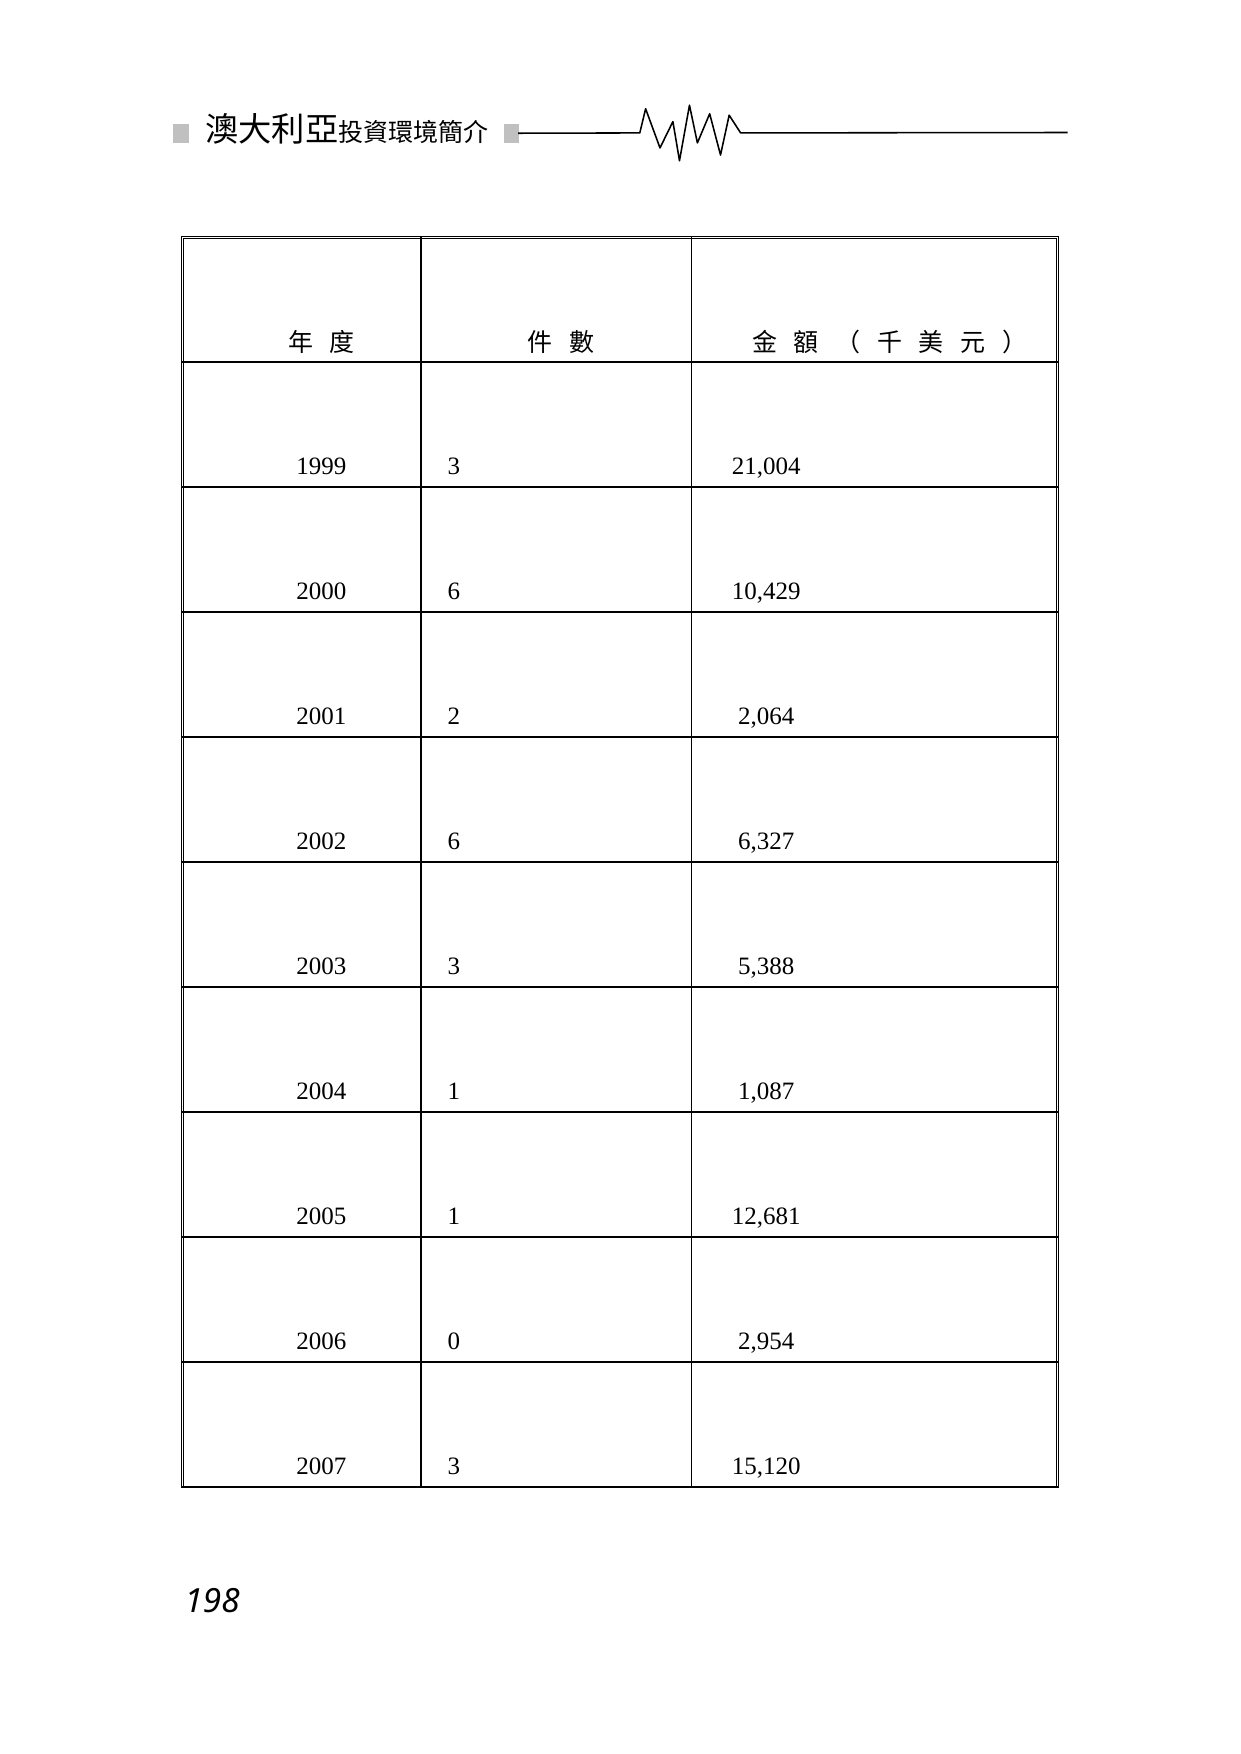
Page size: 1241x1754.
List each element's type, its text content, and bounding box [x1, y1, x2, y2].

table_cell 6 [422, 488, 691, 611]
table_cell 12,681 [692, 1113, 1056, 1236]
table_cell 6,327 [692, 738, 1056, 861]
table_cell 1,087 [692, 988, 1056, 1111]
table_cell 3 [422, 863, 691, 986]
table_cell 2004 [184, 988, 420, 1111]
table_header 件數 [422, 239, 691, 361]
table_cell 2005 [184, 1113, 420, 1236]
table_cell 0 [422, 1238, 691, 1361]
table_cell 1 [422, 988, 691, 1111]
table_cell 2,064 [692, 613, 1056, 736]
table_cell 2 [422, 613, 691, 736]
table_cell 3 [422, 363, 691, 486]
table_cell 2000 [184, 488, 420, 611]
table_cell 5,388 [692, 863, 1056, 986]
table_cell 6 [422, 738, 691, 861]
table_cell 21,004 [692, 363, 1056, 486]
table_cell 2007 [184, 1363, 420, 1486]
table_cell 2002 [184, 738, 420, 861]
table_cell 10,429 [692, 488, 1056, 611]
table_cell 3 [422, 1363, 691, 1486]
table_cell 2,954 [692, 1238, 1056, 1361]
table_header 金額（千美元） [692, 239, 1056, 361]
table_cell 1999 [184, 363, 420, 486]
table_header 年度 [184, 239, 420, 361]
table_cell 1 [422, 1113, 691, 1236]
table_cell 2001 [184, 613, 420, 736]
table_cell 2006 [184, 1238, 420, 1361]
table_cell 2003 [184, 863, 420, 986]
table_cell 15,120 [692, 1363, 1056, 1486]
